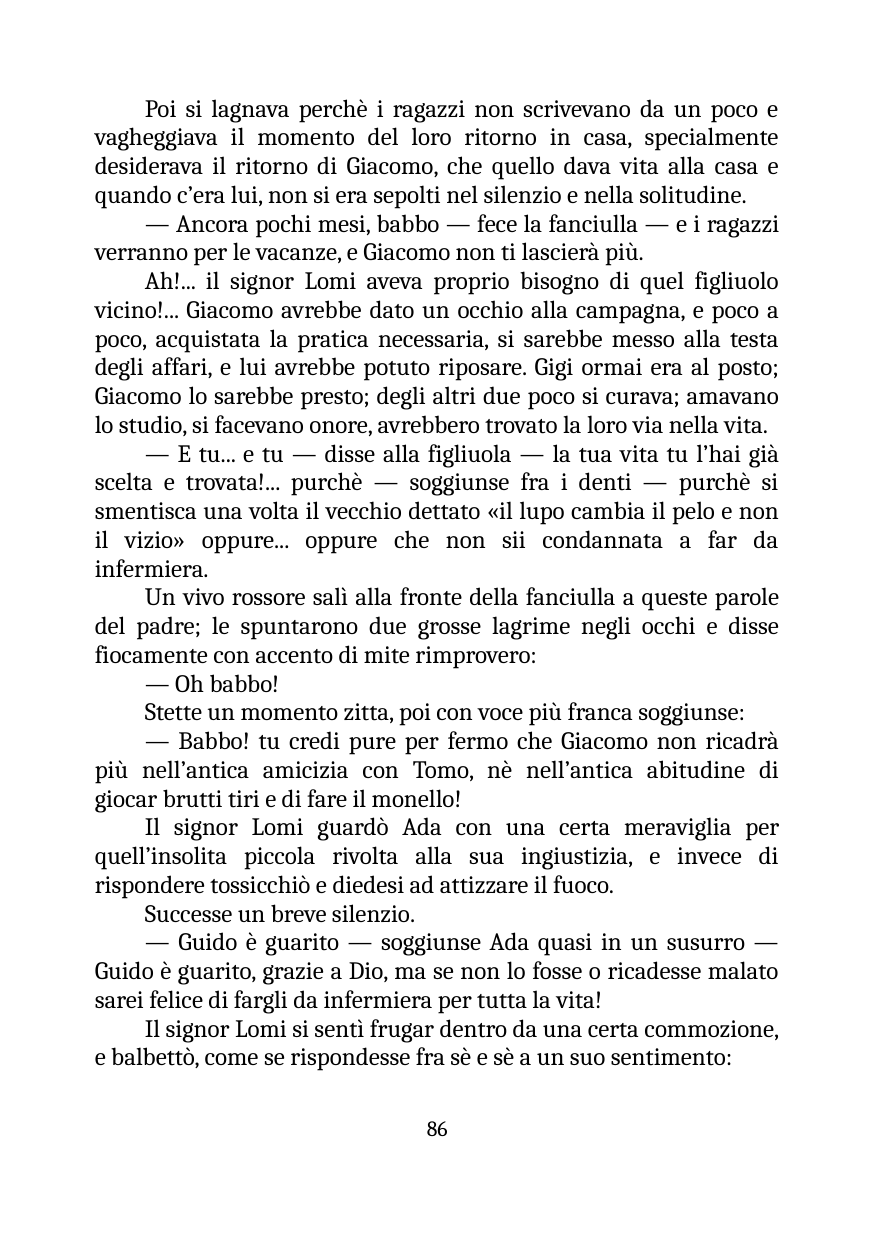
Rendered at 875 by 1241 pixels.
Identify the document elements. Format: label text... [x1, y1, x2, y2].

text Il signor Lomi si sentì frugar dentro da una certa commozione, e balbettò, come se rispondesse fra sè e sè a un suo sentimento: [94, 1014, 779, 1072]
text Poi si lagnava perchè i ragazzi non scrivevano da un poco e vagheggiava il momento del loro ritorno in casa, specialmente desiderava il ritorno di Giacomo, che quello dava vita alla casa e quando c’era lui, non si era sepolti nel silenzio e nella solitudine. [94, 94, 779, 209]
text — Babbo! tu credi pure per fermo che Giacomo non ricadrà più nell’antica amicizia con Tomo, nè nell’antica abitudine di giocar brutti tiri e di fare il monello! [94, 727, 779, 813]
text — Oh babbo! [94, 669, 779, 698]
text — E tu... e tu — disse alla figliuola — la tua vita tu l’hai già scelta e trovata!... purchè — soggiunse fra i denti — purchè si smentisca una volta il vecchio dettato «il lupo cambia il pelo e non il vizio» oppure... oppure che non sii condannata a far da infermiera. [94, 439, 779, 583]
text Ah!... il signor Lomi aveva proprio bisogno di quel figliuolo vicino!... Giacomo avrebbe dato un occhio alla campagna, e poco a poco, acquistata la pratica necessaria, si sarebbe messo alla testa degli affari, e lui avrebbe potuto riposare. Gigi ormai era al posto; Giacomo lo sarebbe presto; degli altri due poco si curava; amavano lo studio, si facevano onore, avrebbero trovato la loro via nella vita. [94, 267, 779, 439]
text Stette un momento zitta, poi con voce più franca soggiunse: [94, 698, 779, 727]
text — Ancora pochi mesi, babbo — fece la fanciulla — e i ragazzi verranno per le vacanze, e Giacomo non ti lascierà più. [94, 209, 779, 267]
text Un vivo rossore salì alla fronte della fanciulla a queste parole del padre; le spuntarono due grosse lagrime negli occhi e disse fiocamente con accento di mite rimprovero: [94, 583, 779, 669]
text — Guido è guarito — soggiunse Ada quasi in un susurro — Guido è guarito, grazie a Dio, ma se non lo fosse o ricadesse malato sarei felice di fargli da infermiera per tutta la vita! [94, 928, 779, 1014]
text Il signor Lomi guardò Ada con una certa meraviglia per quell’insolita piccola rivolta alla sua ingiustizia, e invece di rispondere tossicchiò e diedesi ad attizzare il fuoco. [94, 813, 779, 899]
text Successe un breve silenzio. [94, 899, 779, 928]
